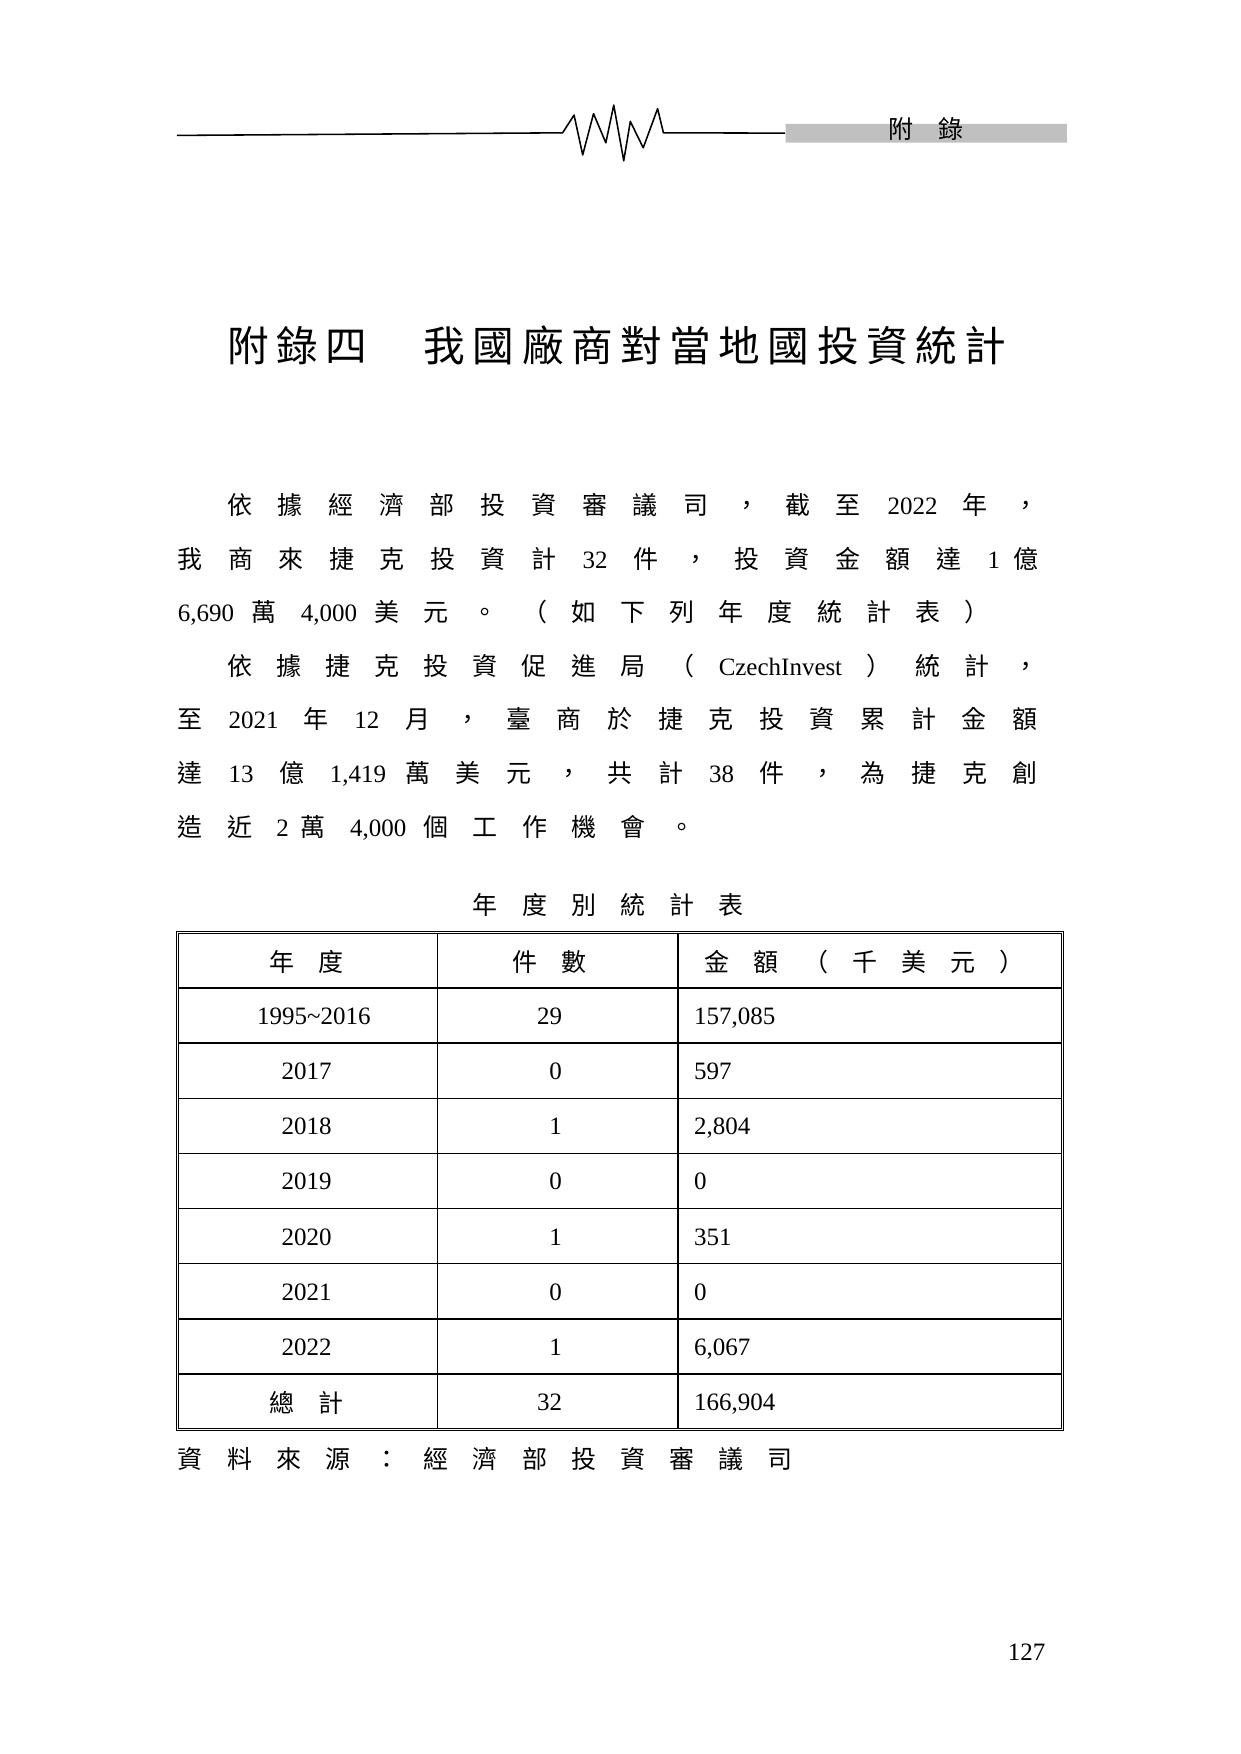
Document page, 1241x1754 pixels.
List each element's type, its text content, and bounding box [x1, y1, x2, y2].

table_cell 2017 [179, 1044, 437, 1097]
table_cell 2019 [179, 1154, 437, 1208]
table_cell 1995~2016 [179, 989, 437, 1042]
text 附錄四 我國廠商對當地國投資統計 [178, 290, 1063, 397]
table_cell 351 [679, 1209, 1061, 1263]
table_cell 總計 [179, 1375, 437, 1428]
table_cell 6,067 [679, 1320, 1061, 1373]
table_cell 0 [438, 1154, 677, 1208]
table_cell 166,904 [679, 1375, 1061, 1428]
table_header 年度 [179, 934, 437, 987]
table_cell 0 [679, 1264, 1061, 1318]
text 資料來源：經濟部投資審議司 [178, 1431, 1063, 1485]
table_cell 2022 [179, 1320, 437, 1373]
table_cell 0 [438, 1044, 677, 1097]
text 依據經濟部投資審議司，截至2022年，我商來捷克投資計32件，投資金額達1億6,690萬4,000美元。（如下列年度統計表） [178, 477, 1063, 638]
table_cell 1 [438, 1099, 677, 1152]
text 依據捷克投資促進局（CzechInvest）統計，至2021年12月，臺商於捷克投資累計金額達13億1,419萬美元，共計38件，為捷克創造近2萬4,000個工作機會。 [178, 638, 1063, 852]
table_cell 157,085 [679, 989, 1061, 1042]
table_header 件數 [438, 934, 677, 987]
table_cell 2018 [179, 1099, 437, 1152]
table_cell 2,804 [679, 1099, 1061, 1152]
table_header 金額（千美元） [679, 934, 1061, 987]
table_cell 1 [438, 1209, 677, 1263]
text 年度別統計表 [178, 877, 1063, 931]
table_cell 2020 [179, 1209, 437, 1263]
table_cell 32 [438, 1375, 677, 1428]
table_cell 1 [438, 1320, 677, 1373]
table_cell 2021 [179, 1264, 437, 1318]
table_cell 29 [438, 989, 677, 1042]
table_cell 0 [438, 1264, 677, 1318]
table_cell 597 [679, 1044, 1061, 1097]
table_cell 0 [679, 1154, 1061, 1208]
